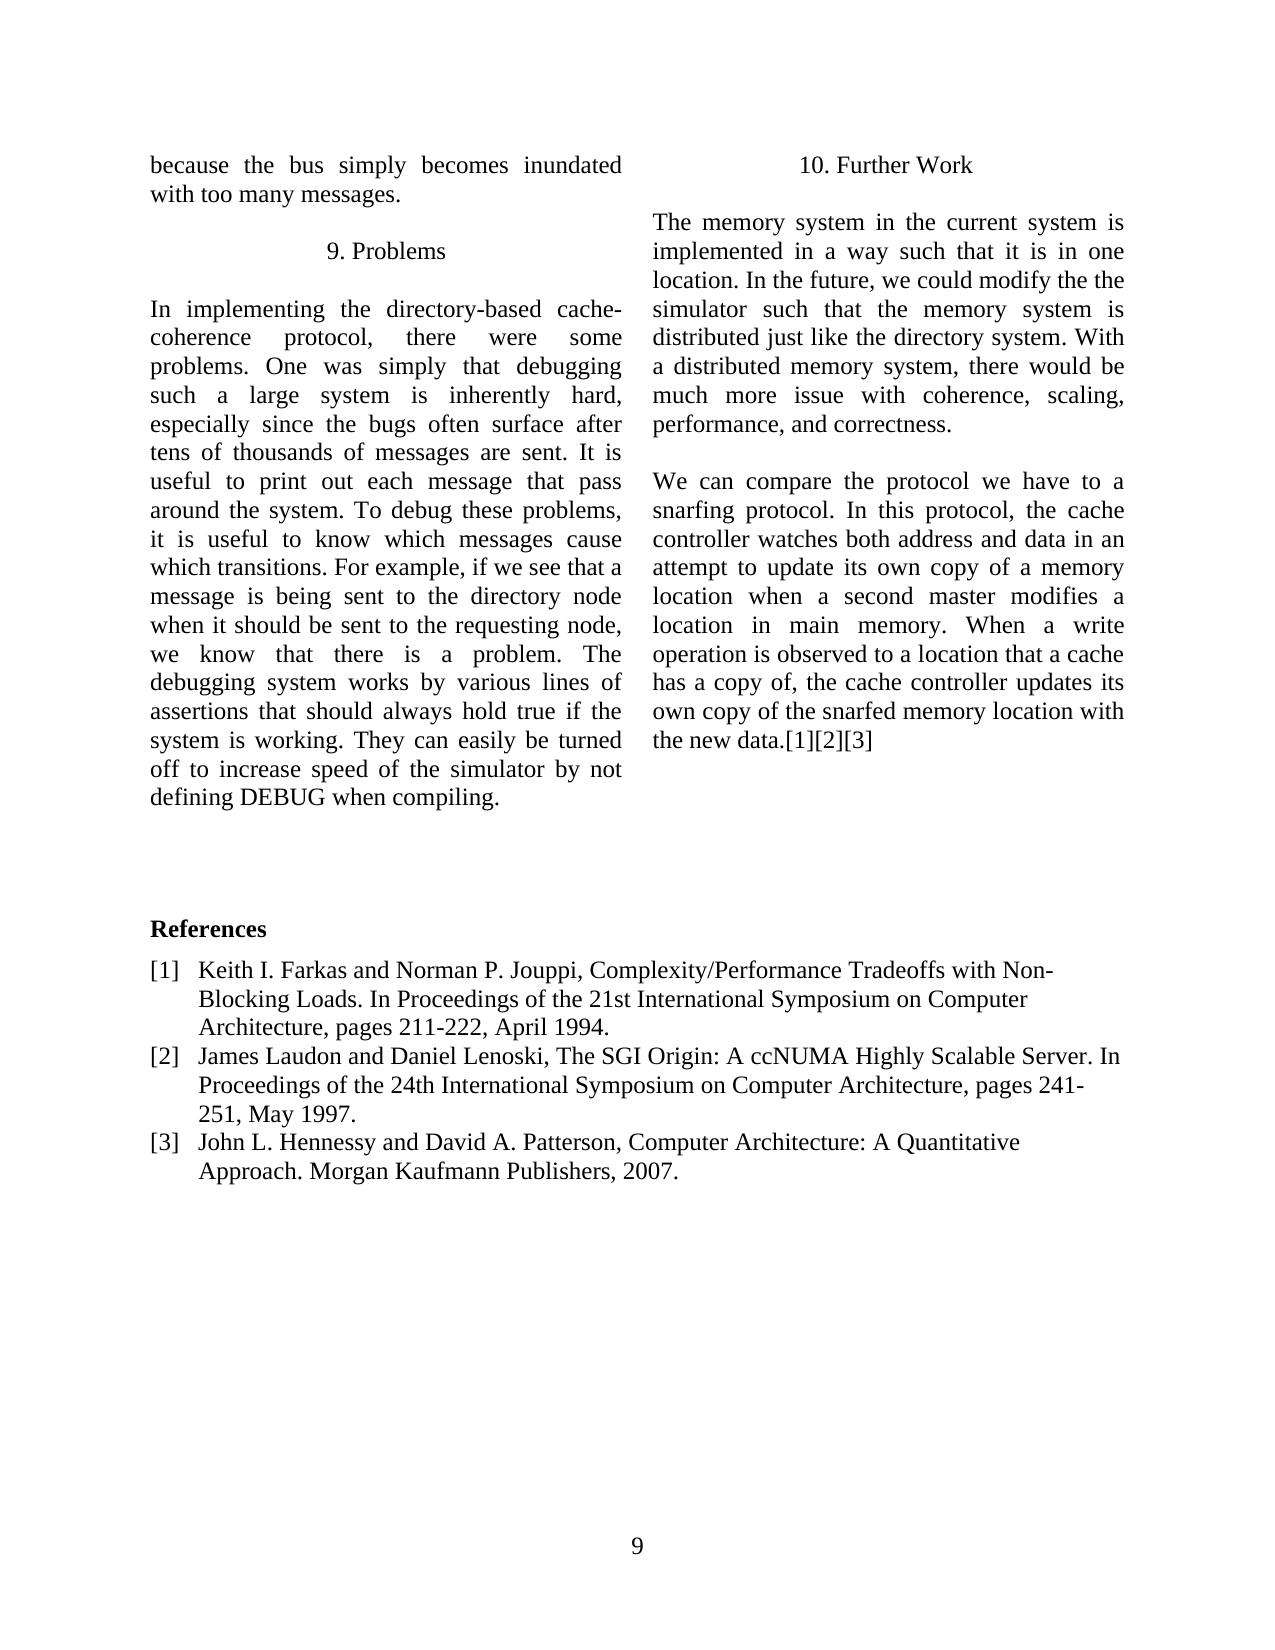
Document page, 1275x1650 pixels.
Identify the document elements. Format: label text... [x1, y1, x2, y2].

text 10. Further Work [652, 150, 1125, 179]
text The memory system in the current system is implemented in a way such that it is in one location. In the future, we could modify the the simulator such that the memory system is distributed just like the directory system. With a distributed memory system, there would be much more issue with coherence, scaling, performance, and correctness. [652, 207, 1125, 437]
subtitle References [150, 914, 1125, 943]
text [3] John L. Hennessy and David A. Patterson, Computer Architecture: A Quantitative Approach. Morgan Kaufmann Publishers, 2007. [150, 1127, 1125, 1185]
text 9. Problems [150, 236, 622, 265]
text In implementing the directory-based cache-coherence protocol, there were some problems. One was simply that debugging such a large system is inherently hard, especially since the bugs often surface after tens of thousands of messages are sent. It is useful to print out each message that pass around the system. To debug these problems, it is useful to know which messages cause which transitions. For example, if we see that a message is being sent to the directory node when it should be sent to the requesting node, we know that there is a problem. The debugging system works by various lines of assertions that should always hold true if the system is working. They can easily be turned off to increase speed of the simulator by not defining DEBUG when compiling. [150, 294, 622, 811]
text [2] James Laudon and Daniel Lenoski, The SGI Origin: A ccNUMA Highly Scalable Server. In Proceedings of the 24th International Symposium on Computer Architecture, pages 241-251, May 1997. [150, 1041, 1125, 1127]
text because the bus simply becomes inundated with too many messages. [150, 150, 622, 207]
text [1] Keith I. Farkas and Norman P. Jouppi, Complexity/Performance Tradeoffs with Non-Blocking Loads. In Proceedings of the 21st International Symposium on Computer Architecture, pages 211-222, April 1994. [150, 955, 1125, 1041]
text We can compare the protocol we have to a snarfing protocol. In this protocol, the cache controller watches both address and data in an attempt to update its own copy of a memory location when a second master modifies a location in main memory. When a write operation is observed to a location that a cache has a copy of, the cache controller updates its own copy of the snarfed memory location with the new data.[1][2][3] [652, 466, 1125, 754]
